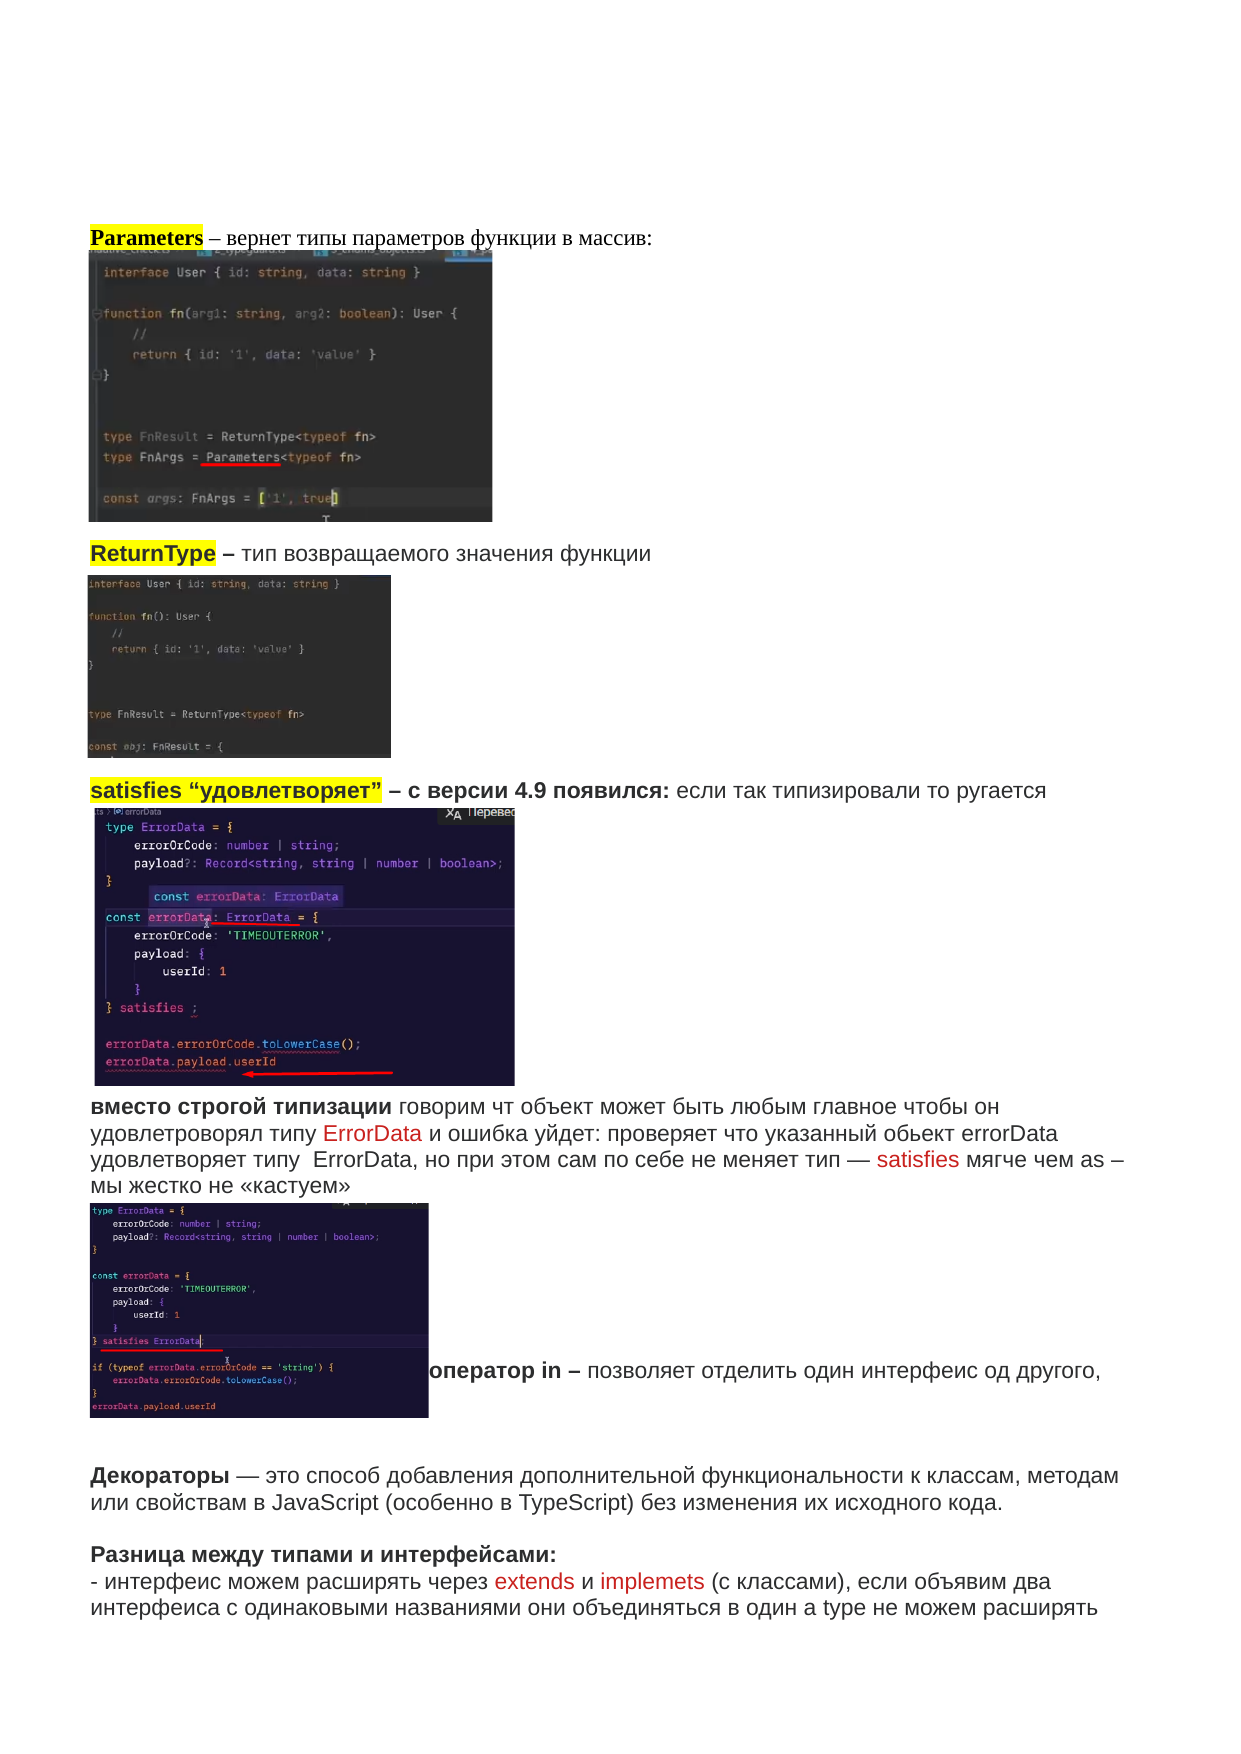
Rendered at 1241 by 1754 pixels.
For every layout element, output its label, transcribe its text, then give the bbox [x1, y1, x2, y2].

text ReturnType – тип возвращаемого значения функции [90, 540, 1150, 566]
text - интерфеис можем расширять через extends и implemets (с классами), если объявим два интерфеиса с одинаковыми названиями они объединяться в один а type не можем расширять [90, 1568, 1150, 1620]
text оператор in – позволяет отделить один интерфеис од другого, [429, 1357, 1150, 1383]
text Разница между типами и интерфейсами: [90, 1541, 1150, 1568]
picture [89, 1203, 429, 1418]
text satisfies “удовлетворяет” – с версии 4.9 появился: если так типизировали то ругается [90, 777, 1150, 803]
picture [94, 808, 515, 1086]
text вместо строгой типизации говорим чт объект может быть любым главное чтобы он удовлетроворял типу ErrorData и ошибка уйдет: проверяет что указанный обьект errorData удовлетворяет типу ErrorData, но при этом сам по себе не меняет тип — satisfies мягче чем as – мы жестко не «кастуем» [90, 1093, 1150, 1199]
picture [88, 250, 493, 522]
picture [87, 575, 391, 758]
text Parameters – вернет типы параметров функции в массив: [90, 223, 1150, 250]
text Декораторы — это способ добавления дополнительной функциональности к классам, методам или свойствам в JavaScript (особенно в TypeScript) без изменения их исходного кода. [90, 1462, 1150, 1515]
